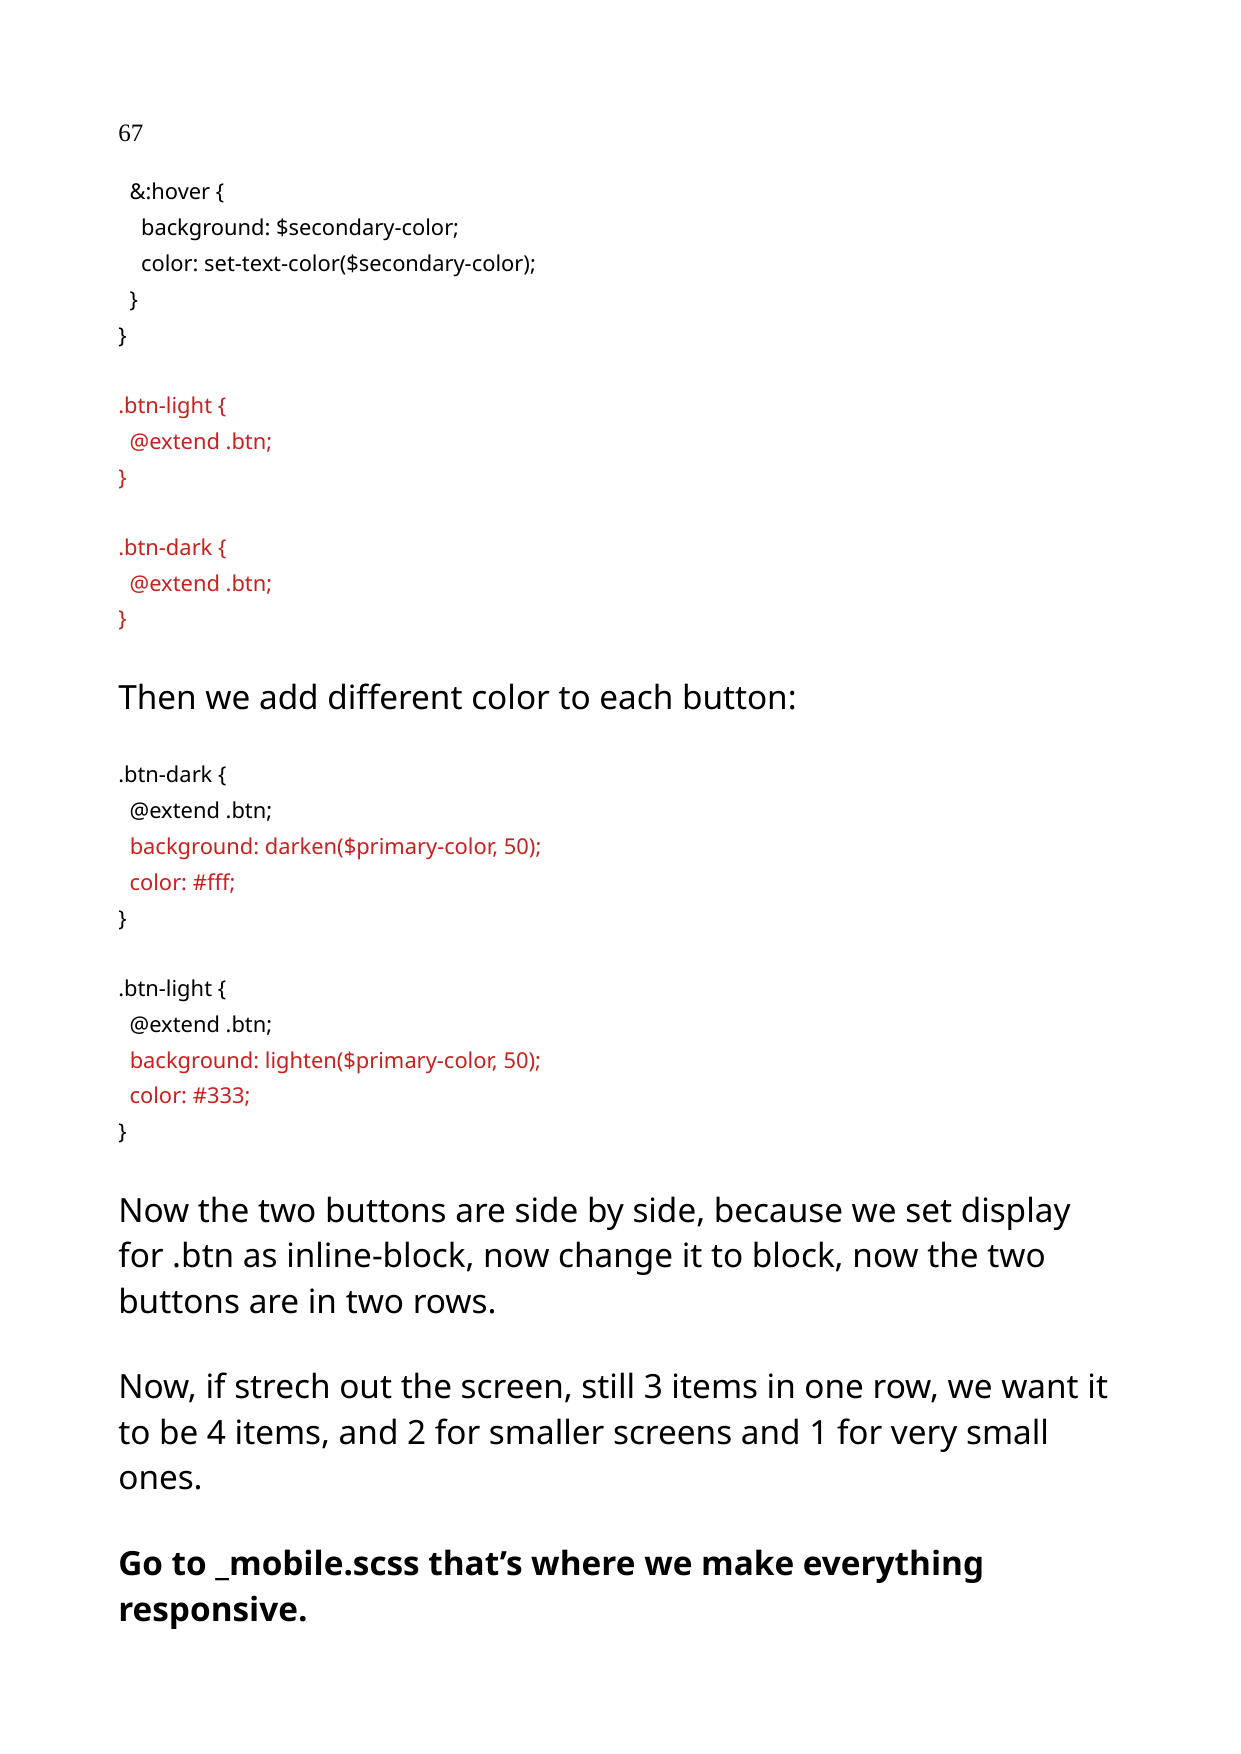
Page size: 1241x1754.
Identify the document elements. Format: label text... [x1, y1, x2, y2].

text } [118, 1116, 1122, 1146]
text background: lighten($primary-color, 50); [118, 1045, 1122, 1074]
text Then we add different color to each button: [118, 674, 1122, 719]
text .btn-dark { [118, 759, 1122, 789]
text Now the two buttons are side by side, because we set display for .btn as inline-block, now change it to block, now the two buttons are in two rows. [118, 1187, 1122, 1323]
text Go to _mobile.scss that’s where we make everything responsive. [118, 1540, 1122, 1631]
text color: set-text-color($secondary-color); [118, 248, 1122, 278]
text .btn-light { [118, 390, 1122, 420]
text @extend .btn; [118, 568, 1122, 597]
text background: $secondary-color; [118, 212, 1122, 242]
text .btn-light { [118, 973, 1122, 1003]
text color: #fff; [118, 867, 1122, 897]
text @extend .btn; [118, 1009, 1122, 1039]
text } [118, 284, 1122, 314]
text } [118, 320, 1122, 349]
text @extend .btn; [118, 426, 1122, 456]
text &:hover { [118, 176, 1122, 206]
text background: darken($primary-color, 50); [118, 831, 1122, 861]
text @extend .btn; [118, 795, 1122, 825]
text Now, if strech out the screen, still 3 items in one row, we want it to be 4 items, and 2 for smaller screens and 1 for very small ones. [118, 1363, 1122, 1499]
text } [118, 903, 1122, 933]
text .btn-dark { [118, 532, 1122, 562]
text color: #333; [118, 1081, 1122, 1110]
text } [118, 462, 1122, 491]
text } [118, 603, 1122, 633]
